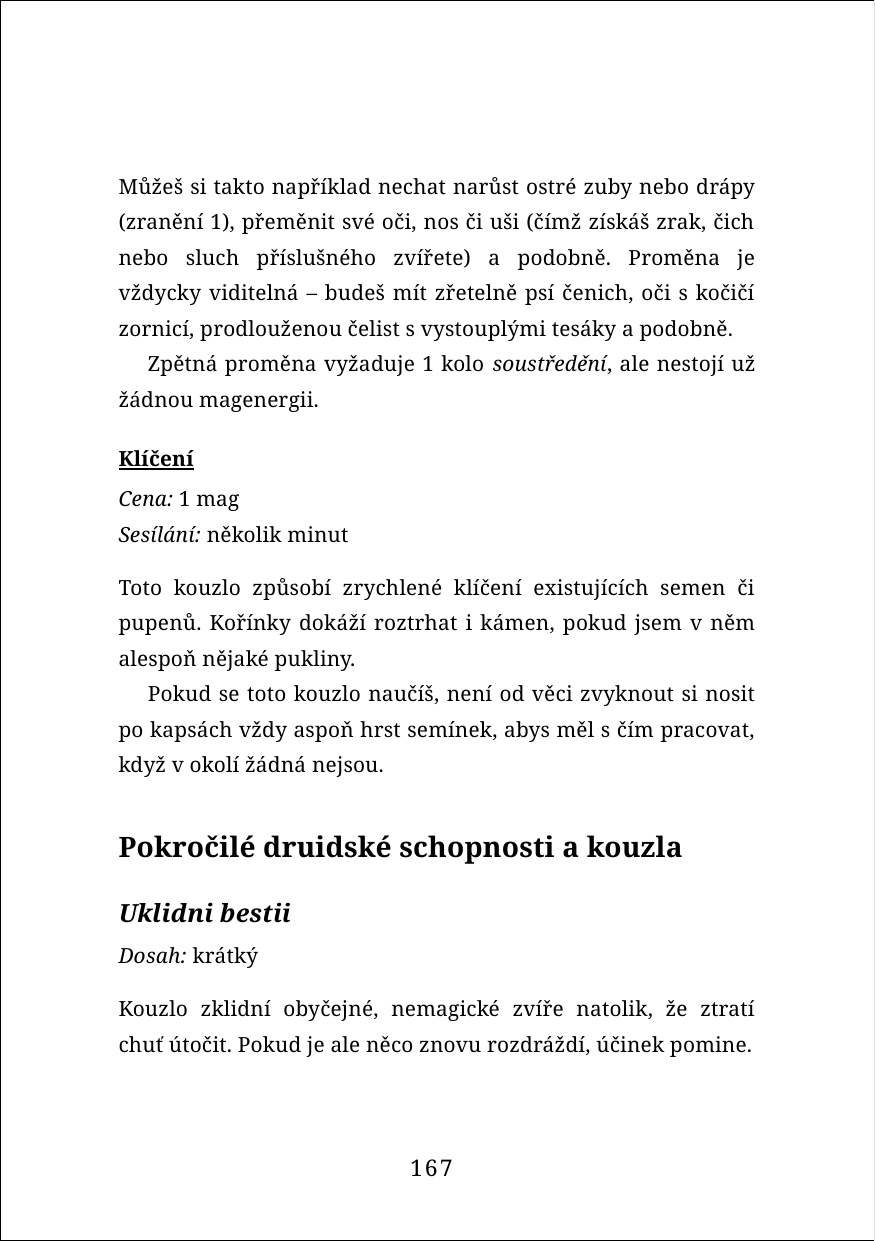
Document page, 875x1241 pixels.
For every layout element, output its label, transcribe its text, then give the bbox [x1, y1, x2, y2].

text Toto kouzlo způsobí zrychlené klíčení existujících semen či pupenů. Kořínky dokáží roztrhat i kámen, pokud jsem v něm alespoň nějaké pukliny. Pokud se toto kouzlo naučíš, není od věci zvyknout si nosit po kapsách vždy aspoň hrst semínek, abys měl s čím pracovat, když v okolí žádná nejsou. [118, 573, 756, 779]
subtitle Pokročilé druidské schopnosti a kouzla [118, 827, 756, 866]
text Můžeš si takto například nechat narůst ostré zuby nebo drápy (zranění 1), přeměnit své oči, nos či uši (čímž získáš zrak, čich nebo sluch příslušného zvířete) a podobně. Proměna je vždycky viditelná – budeš mít zřetelně psí čenich, oči s kočičí zornicí, prodlouženou čelist s vystouplými tesáky a podobně. Zpětná proměna vyžaduje 1 kolo soustředění, ale nestojí už žádnou magenergii. [118, 172, 756, 413]
text Kouzlo zklidní obyčejné, nemagické zvíře natolik, že ztratí chuť útočit. Pokud je ale něco znovu rozdráždí, účinek pomine. [118, 994, 756, 1058]
subtitle Klíčení [118, 444, 756, 472]
text Cena: 1 mag Sesílání: několik minut [118, 484, 756, 548]
subtitle Uklidni bestii [118, 895, 756, 929]
text Dosah: krátký [118, 941, 756, 969]
